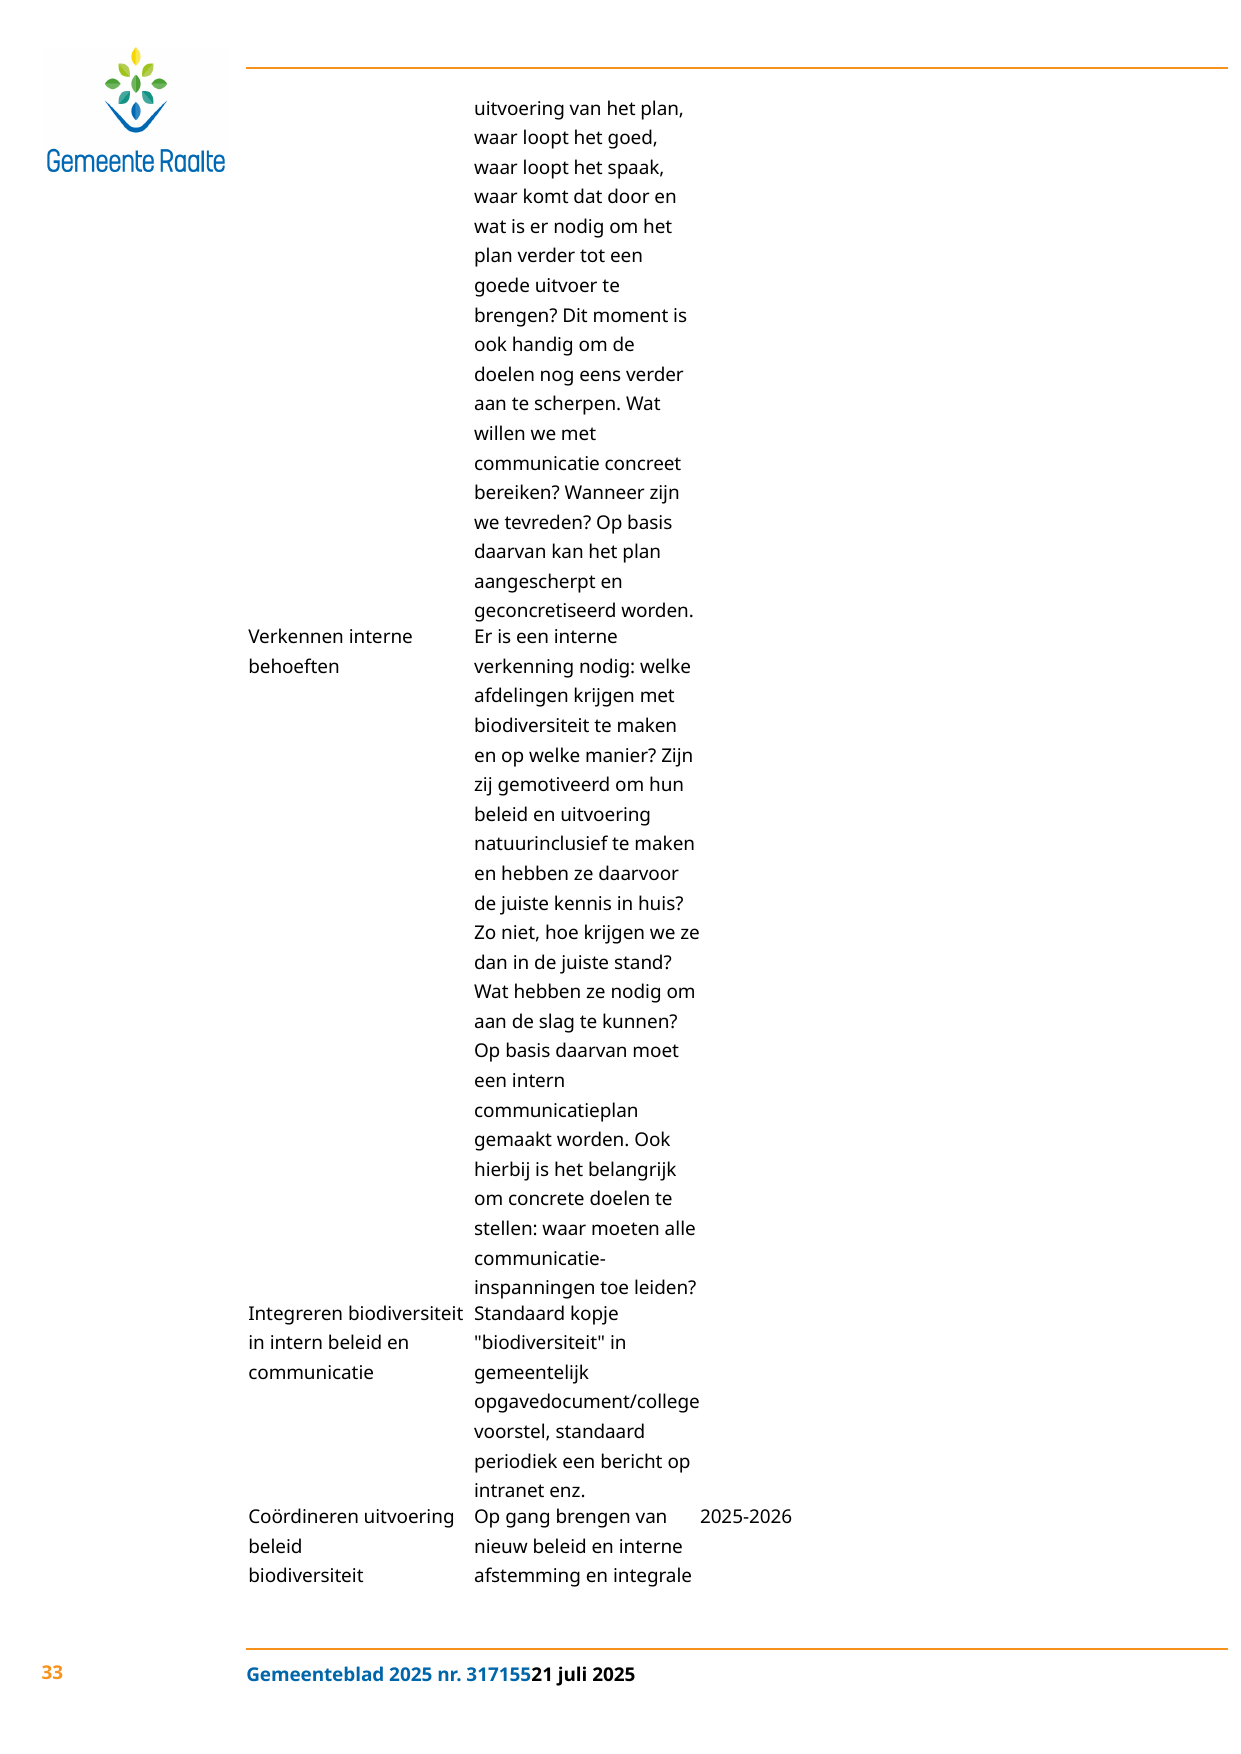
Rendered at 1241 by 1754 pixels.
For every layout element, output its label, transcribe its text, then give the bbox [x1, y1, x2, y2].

table_cell [700, 95, 926, 623]
table_cell [926, 1300, 1152, 1503]
table_cell [700, 624, 926, 1300]
picture [41, 47, 231, 172]
table_cell uitvoering van het plan, waar loopt het goed, waar loopt het spaak, waar komt dat door en wat is er nodig om het plan verder tot een goede uitvoer te brengen? Dit moment is ook handig om de doelen nog eens verder aan te scherpen. Wat willen we met communicatie concreet bereiken? Wanneer zijn we tevreden? Op basis daarvan kan het plan aangescherpt en geconcretiseerd worden. [474, 95, 700, 623]
table_cell Coördineren uitvoering beleid biodiversiteit [248, 1503, 474, 1588]
table_cell [926, 95, 1152, 623]
table_cell [926, 624, 1152, 1300]
table_cell Op gang brengen van nieuw beleid en interne afstemming en integrale [474, 1503, 700, 1588]
table_cell [248, 95, 474, 623]
table_cell [926, 1503, 1152, 1588]
table_cell Integreren biodiversiteit in intern beleid en communicatie [248, 1300, 474, 1503]
table_cell Verkennen interne behoeften [248, 624, 474, 1300]
table_cell Er is een interne verkenning nodig: welke afdelingen krijgen met biodiversiteit te maken en op welke manier? Zijn zij gemotiveerd om hun beleid en uitvoering natuurinclusief te maken en hebben ze daarvoor de juiste kennis in huis? Zo niet, hoe krijgen we ze dan in de juiste stand? Wat hebben ze nodig om aan de slag te kunnen? Op basis daarvan moet een intern communicatieplan gemaakt worden. Ook hierbij is het belangrijk om concrete doelen te stellen: waar moeten alle communicatie-inspanningen toe leiden? [474, 624, 700, 1300]
table_cell [700, 1300, 926, 1503]
table_cell Standaard kopje "biodiversiteit" in gemeentelijk opgavedocument/collegevoorstel, standaard periodiek een bericht op intranet enz. [474, 1300, 700, 1503]
table_cell 2025-2026 [700, 1503, 926, 1588]
